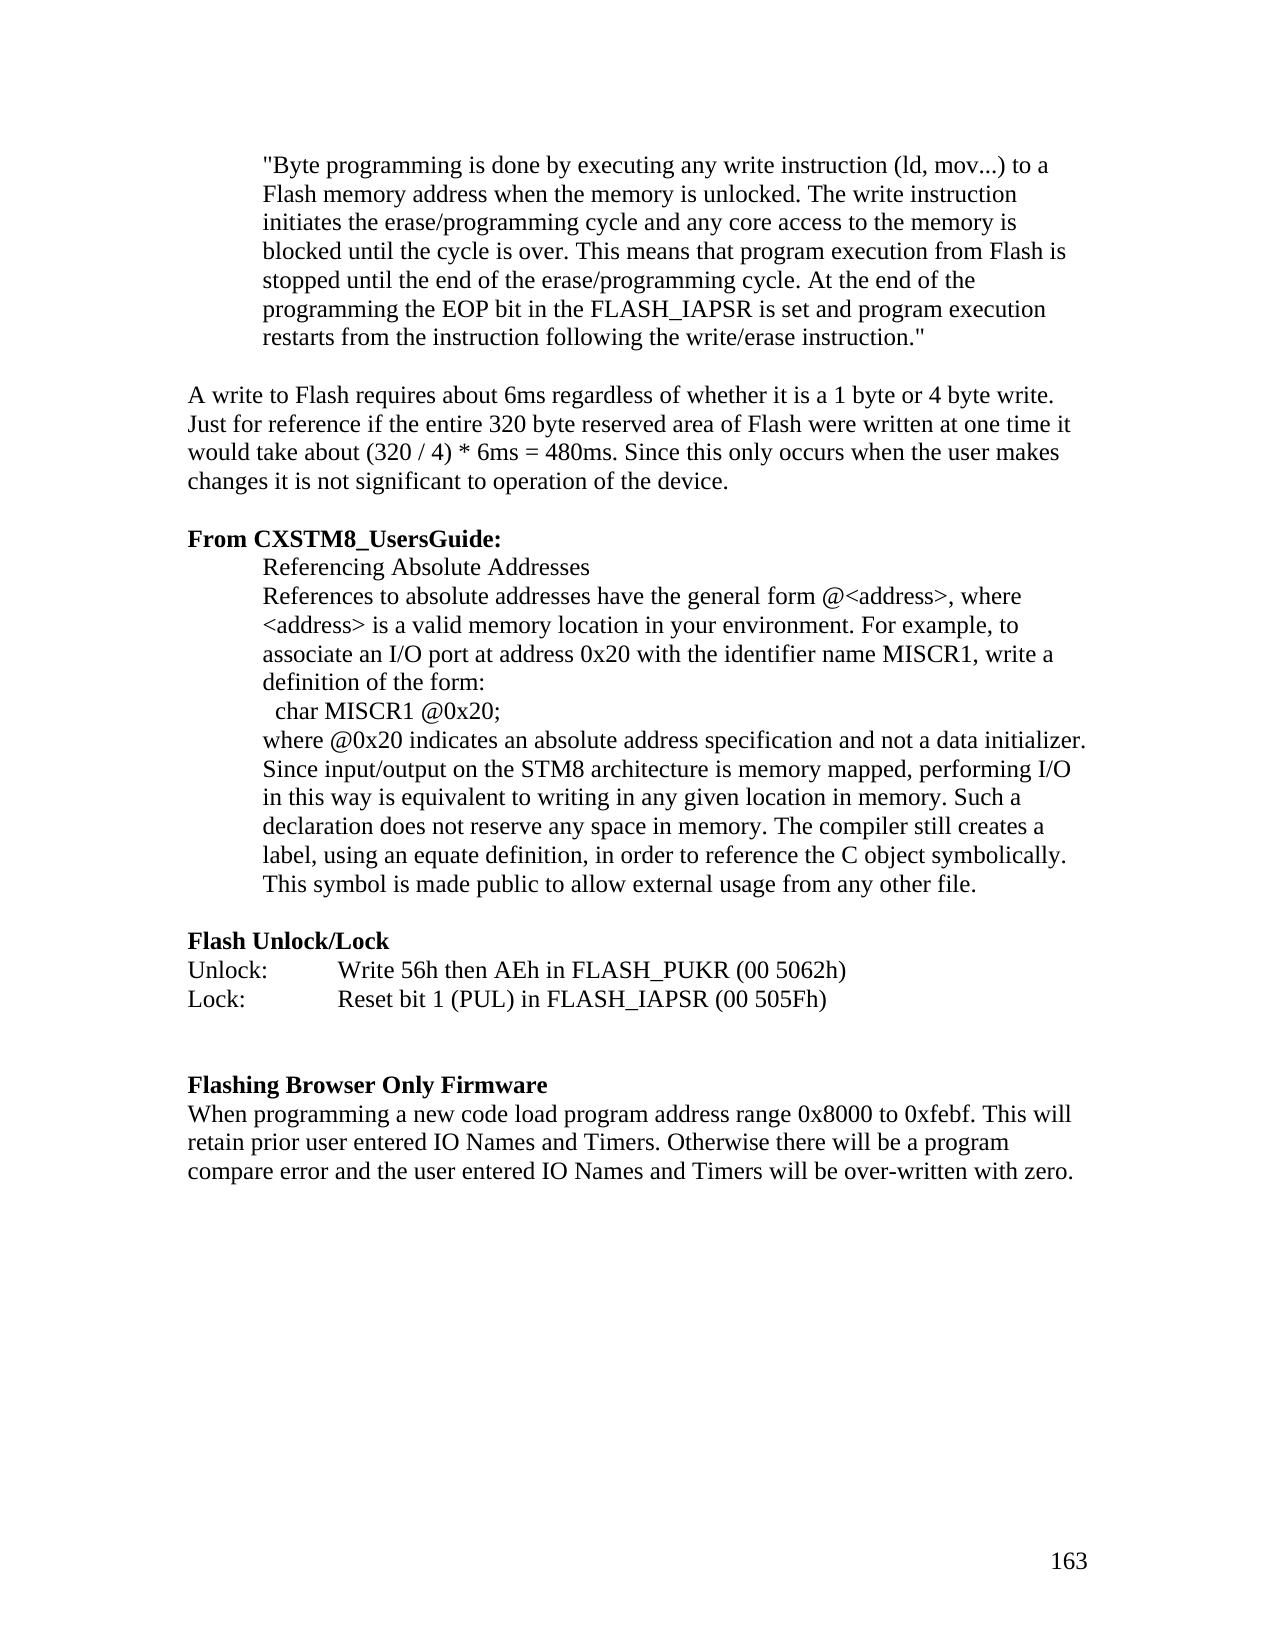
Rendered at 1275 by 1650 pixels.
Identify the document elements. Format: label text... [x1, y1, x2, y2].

text retain prior user entered IO Names and Timers. Otherwise there will be a program [187, 1127, 1087, 1156]
text Flashing Browser Only Firmware [187, 1070, 1087, 1099]
text Unlock: Write 56h then AEh in FLASH_PUKR (00 5062h) [187, 955, 1087, 984]
text char MISCR1 @0x20; [262, 696, 1087, 725]
text From CXSTM8_UsersGuide: [187, 524, 1087, 552]
text Referencing Absolute Addresses [262, 552, 1087, 581]
text Lock: Reset bit 1 (PUL) in FLASH_IAPSR (00 505Fh) [187, 984, 1087, 1012]
text References to absolute addresses have the general form @<address>, where <address> is a valid memory location in your environment. For example, to associate an I/O port at address 0x20 with the identifier name MISCR1, write a definition of the form: [262, 581, 1087, 696]
text A write to Flash requires about 6ms regardless of whether it is a 1 byte or 4 byte write. Just for reference if the entire 320 byte reserved area of Flash were written at one time it would take about (320 / 4) * 6ms = 480ms. Since this only occurs when the user makes changes it is not significant to operation of the device. [187, 380, 1087, 495]
text Flash Unlock/Lock [187, 926, 1087, 955]
text When programming a new code load program address range 0x8000 to 0xfebf. This will [187, 1099, 1087, 1127]
text where @0x20 indicates an absolute address specification and not a data initializer. Since input/output on the STM8 architecture is memory mapped, performing I/O in this way is equivalent to writing in any given location in memory. Such a declaration does not reserve any space in memory. The compiler still creates a label, using an equate definition, in order to reference the C object symbolically. This symbol is made public to allow external usage from any other file. [262, 725, 1087, 897]
text "Byte programming is done by executing any write instruction (ld, mov...) to a Flash memory address when the memory is unlocked. The write instruction initiates the erase/programming cycle and any core access to the memory is blocked until the cycle is over. This means that program execution from Flash is stopped until the end of the erase/programming cycle. At the end of the programming the EOP bit in the FLASH_IAPSR is set and program execution restarts from the instruction following the write/erase instruction." [262, 150, 1087, 351]
text compare error and the user entered IO Names and Timers will be over-written with zero. [187, 1156, 1087, 1185]
